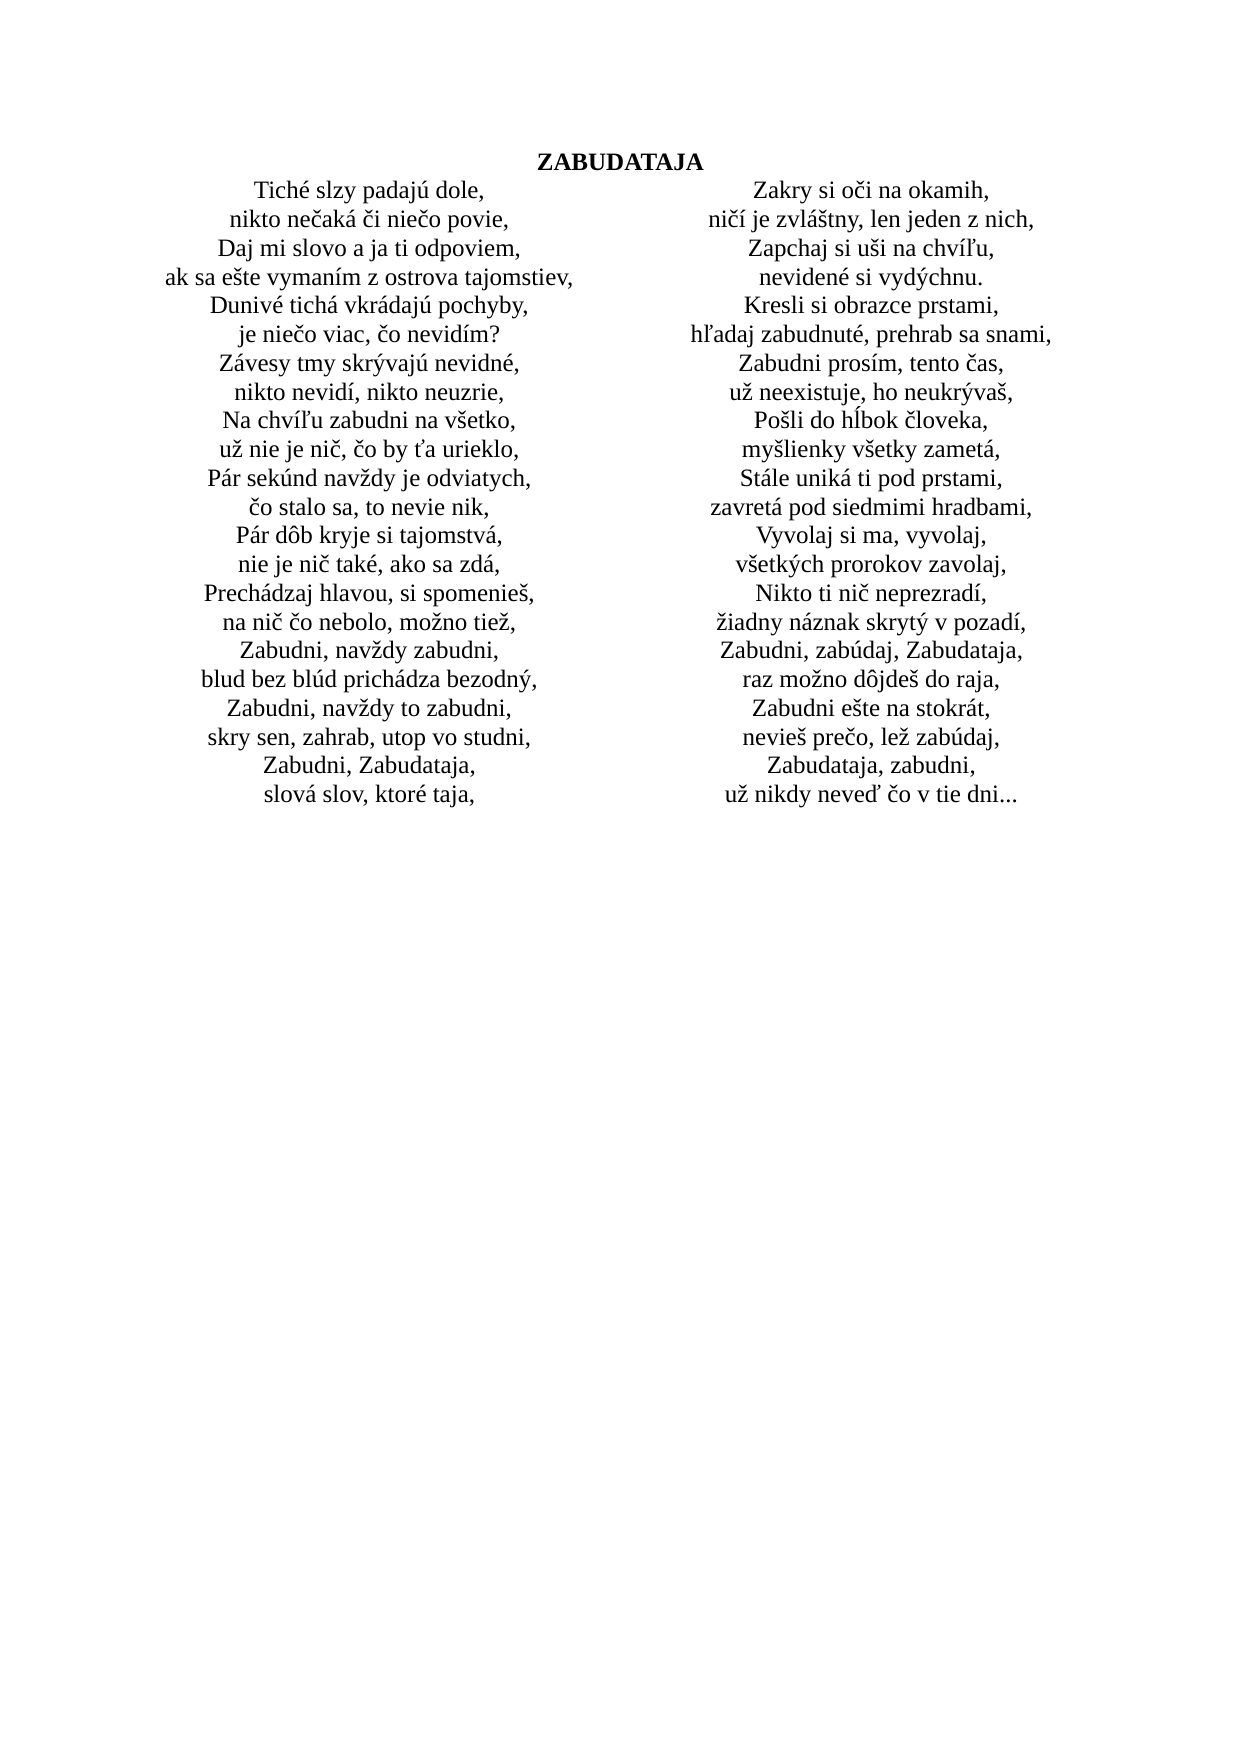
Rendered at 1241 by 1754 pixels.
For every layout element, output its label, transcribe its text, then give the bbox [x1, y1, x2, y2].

text nevidené si vydýchnu. [620, 262, 1122, 291]
text Prechádzaj hlavou, si spomenieš, [118, 578, 620, 607]
text Stále uniká ti pod prstami, [620, 463, 1122, 492]
text Tiché slzy padajú dole, [118, 176, 620, 204]
text Kresli si obrazce prstami, [620, 291, 1122, 319]
text všetkých prorokov zavolaj, [620, 549, 1122, 578]
text nikto nevidí, nikto neuzrie, [118, 377, 620, 406]
text Pošli do hĺbok človeka, [620, 406, 1122, 434]
text Zakry si oči na okamih, [620, 176, 1122, 204]
text už nie je nič, čo by ťa urieklo, [118, 434, 620, 463]
text nevieš prečo, lež zabúdaj, [620, 722, 1122, 751]
text je niečo viac, čo nevidím? [118, 319, 620, 348]
text Na chvíľu zabudni na všetko, [118, 406, 620, 434]
text blud bez blúd prichádza bezodný, [118, 664, 620, 693]
text Zabudni ešte na stokrát, [620, 693, 1122, 722]
text Zabudni, navždy zabudni, [118, 636, 620, 664]
text slová slov, ktoré taja, [118, 779, 620, 808]
text Zabudataja, zabudni, [620, 751, 1122, 779]
text raz možno dôjdeš do raja, [620, 664, 1122, 693]
text čo stalo sa, to nevie nik, [118, 492, 620, 521]
text Pár dôb kryje si tajomstvá, [118, 521, 620, 549]
text Vyvolaj si ma, vyvolaj, [620, 521, 1122, 549]
text hľadaj zabudnuté, prehrab sa snami, [620, 319, 1122, 348]
text nikto nečaká či niečo povie, [118, 204, 620, 233]
text Závesy tmy skrývajú nevidné, [118, 348, 620, 377]
text nie je nič také, ako sa zdá, [118, 549, 620, 578]
text ničí je zvláštny, len jeden z nich, [620, 204, 1122, 233]
text žiadny náznak skrytý v pozadí, [620, 607, 1122, 636]
text ak sa ešte vymaním z ostrova tajomstiev, [118, 262, 620, 291]
text Zabudni, Zabudataja, [118, 751, 620, 779]
text Daj mi slovo a ja ti odpoviem, [118, 233, 620, 262]
text myšlienky všetky zametá, [620, 434, 1122, 463]
text Pár sekúnd navždy je odviatych, [118, 463, 620, 492]
text Zapchaj si uši na chvíľu, [620, 233, 1122, 262]
text už neexistuje, ho neukrývaš, [620, 377, 1122, 406]
text skry sen, zahrab, utop vo studni, [118, 722, 620, 751]
text zavretá pod siedmimi hradbami, [620, 492, 1122, 521]
text už nikdy neveď čo v tie dni... [620, 779, 1122, 808]
text Zabudni prosím, tento čas, [620, 348, 1122, 377]
text ZABUDATAJA [118, 147, 1122, 176]
text Zabudni, zabúdaj, Zabudataja, [620, 636, 1122, 664]
text na nič čo nebolo, možno tiež, [118, 607, 620, 636]
text Zabudni, navždy to zabudni, [118, 693, 620, 722]
text Dunivé tichá vkrádajú pochyby, [118, 291, 620, 319]
text Nikto ti nič neprezradí, [620, 578, 1122, 607]
